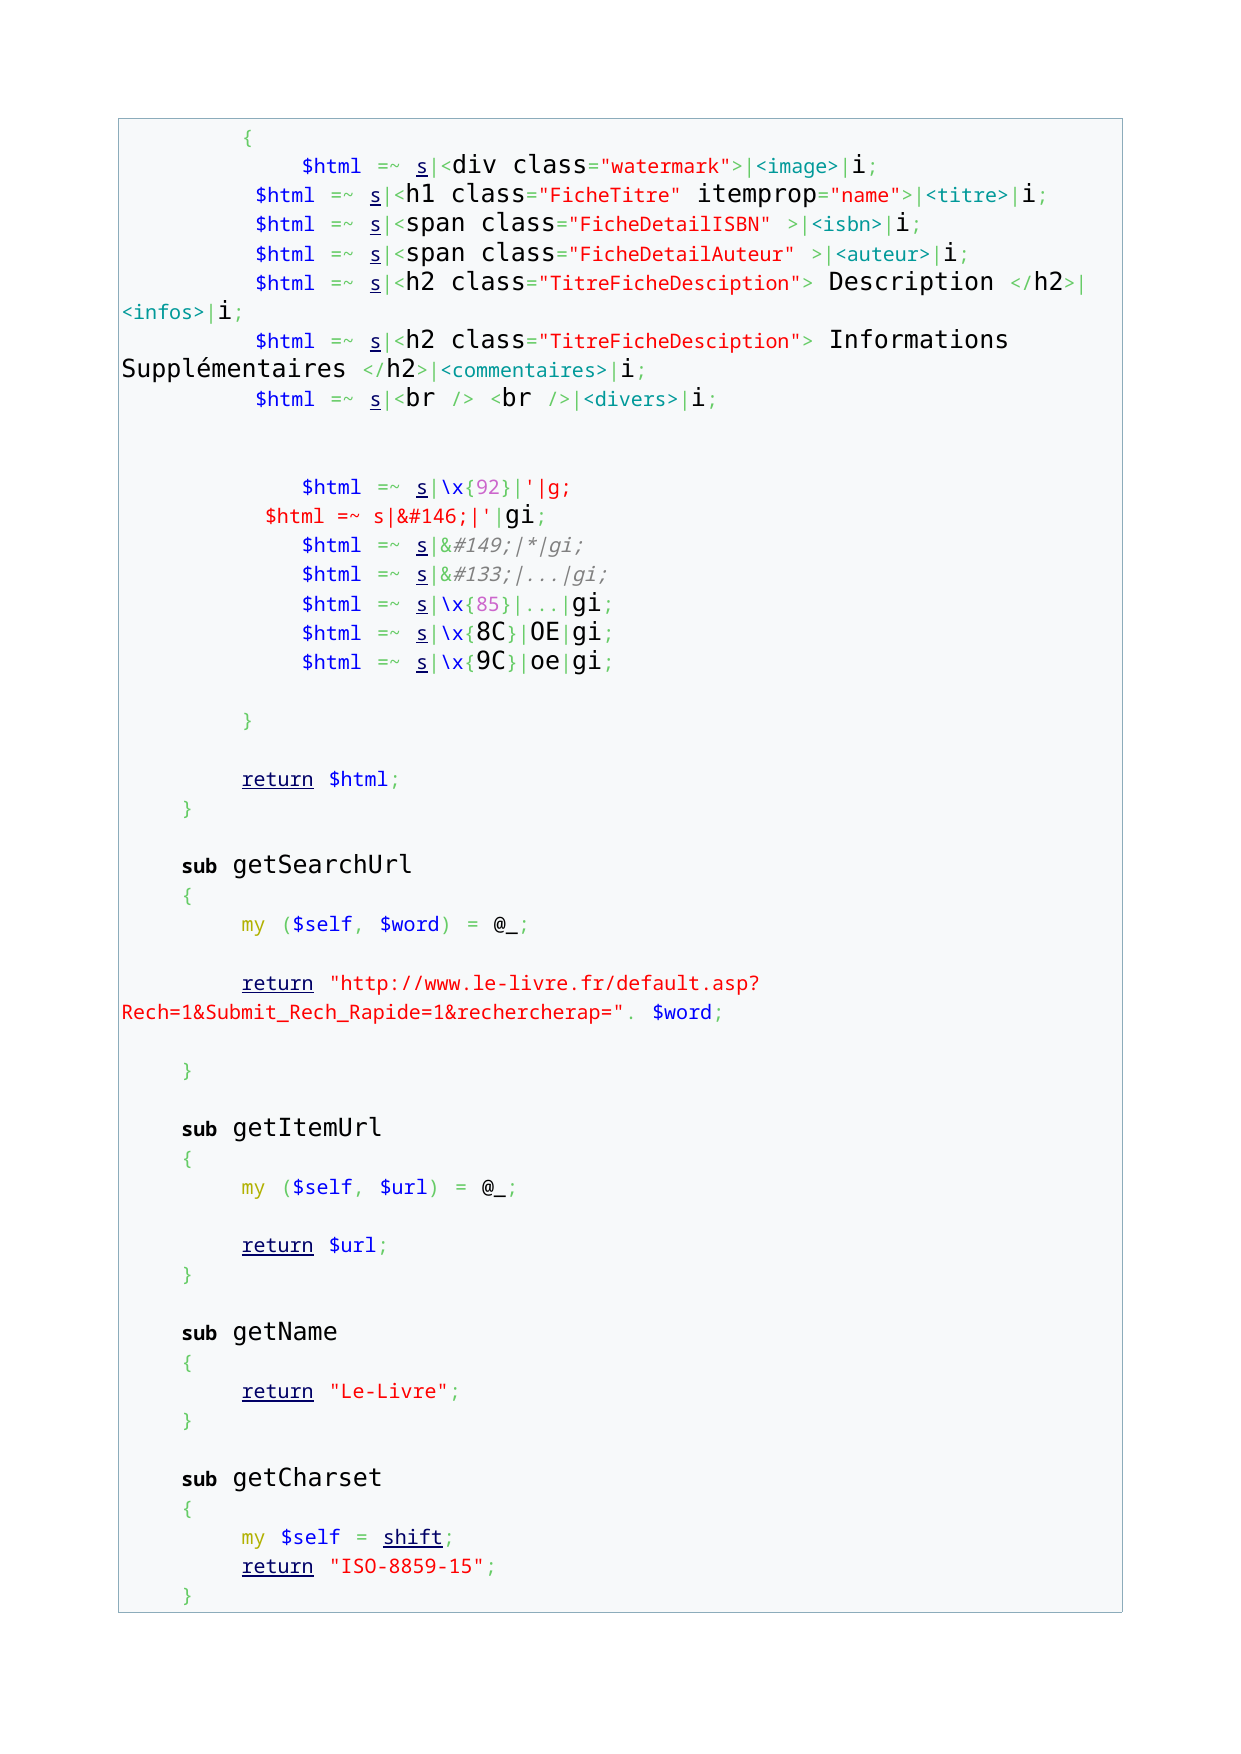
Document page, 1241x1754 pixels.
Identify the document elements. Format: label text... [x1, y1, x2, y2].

table_header { $html =~ s|<div class="watermark">|<image>|i; $html =~ s|<h1 class="FicheTitre" itemprop="name">|<titre>|i; $html =~ s|<span class="FicheDetailISBN" >|<isbn>|i; $html =~ s|<span class="FicheDetailAuteur" >|<auteur>|i; $html =~ s|<h2 class="TitreFicheDesciption"> Description </h2>|<infos>|i; $html =~ s|<h2 class="TitreFicheDesciption"> Informations Supplémentaires </h2>|<commentaires>|i; $html =~ s|<br /> <br />|<divers>|i; $html =~ s|\x{92}|'|g; $html =~ s|&#146;|'|gi; $html =~ s|&#149;|*|gi; $html =~ s|&#133;|...|gi; $html =~ s|\x{85}|...|gi; $html =~ s|\x{8C}|OE|gi; $html =~ s|\x{9C}|oe|gi; } return $html; } sub getSearchUrl { my ($self, $word) = @_; return "http://www.le-livre.fr/default.asp?Rech=1&Submit_Rech_Rapide=1&rechercherap=". $word; } sub getItemUrl { my ($self, $url) = @_; return $url; } sub getName { return "Le-Livre"; } sub getCharset { my $self = shift; return "ISO-8859-15"; } [119, 119, 1122, 1612]
